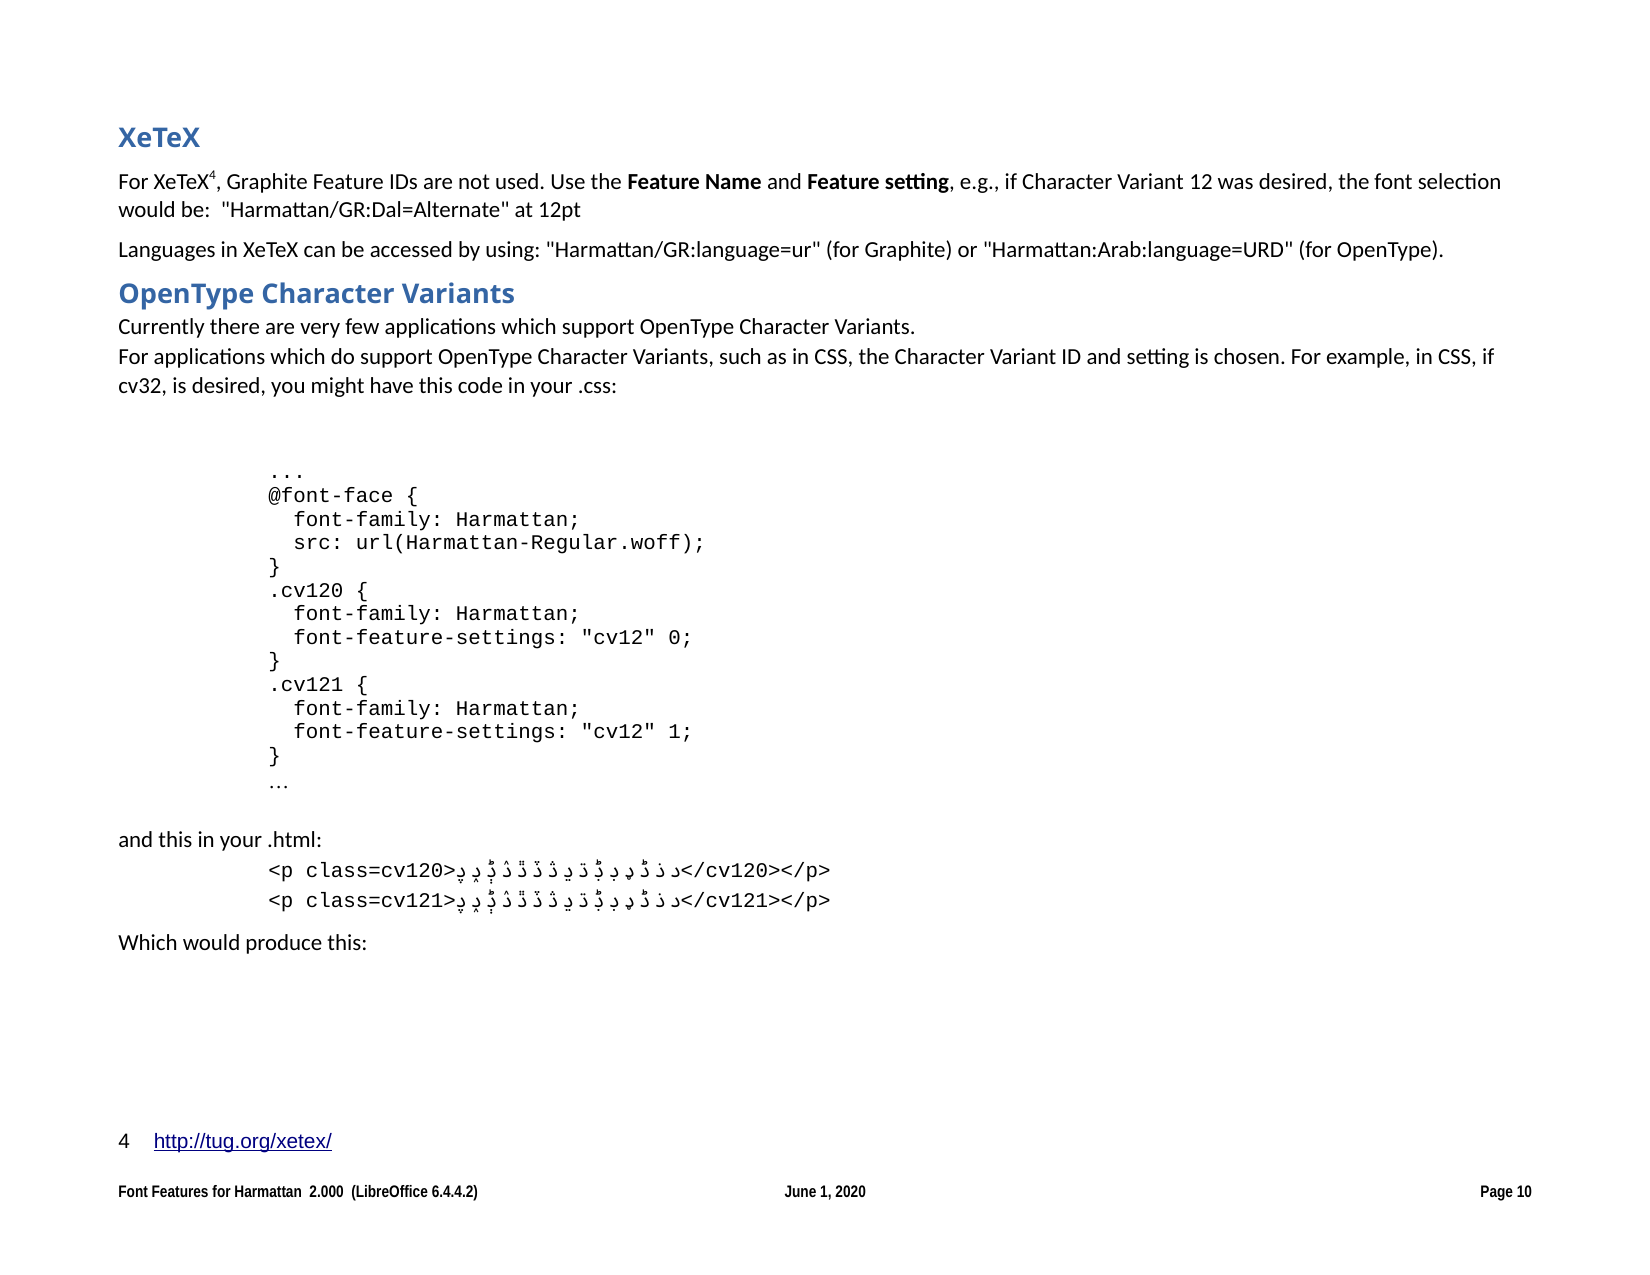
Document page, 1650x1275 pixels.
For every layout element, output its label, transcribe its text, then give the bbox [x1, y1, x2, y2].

text For XeTeX, Graphite Feature IDs are not used. Use the Feature Name and Feature setting, e.g., if Character Variant 12 was desired, the font selection would be: "Harmattan/GR:Dal=Alternate" at 12pt [118, 167, 1532, 223]
text } [268, 556, 1532, 579]
text http://tug.org/xetex/ [118, 1129, 1532, 1153]
text Currently there are very few applications which support OpenType Character Variants. [118, 312, 1532, 340]
text src: url(Harmattan-Regular.woff); [268, 532, 1532, 556]
text font-family: Harmattan; [268, 698, 1532, 721]
text } [268, 651, 1532, 674]
text .cv120 { [268, 579, 1532, 603]
text ... [268, 461, 1532, 485]
text font-family: Harmattan; [268, 603, 1532, 627]
text <p class=cv121>د ذ ڈ ډ ڊ ڋ ڌ ڍ ڎ ڏ ڐ ۮ ݙ ݚ ࢮ</cv121></p> [268, 886, 1532, 914]
text font-feature-settings: "cv12" 1; [268, 721, 1532, 745]
text For applications which do support OpenType Character Variants, such as in CSS, the Character Variant ID and setting is chosen. For example, in CSS, if cv32, is desired, you might have this code in your .css: [118, 342, 1532, 400]
subtitle OpenType Character Variants [118, 275, 1532, 312]
text font-family: Harmattan; [268, 509, 1532, 532]
text … [268, 769, 1532, 793]
text } [268, 745, 1532, 769]
text and this in your .html: [118, 825, 1532, 853]
subtitle XeTeX [118, 118, 1532, 155]
text .cv121 { [268, 674, 1532, 698]
text Which would produce this: [118, 928, 1532, 956]
text @font-face { [268, 485, 1532, 509]
text font-feature-settings: "cv12" 0; [268, 627, 1532, 651]
text <p class=cv120>د ذ ڈ ډ ڊ ڋ ڌ ڍ ڎ ڏ ڐ ۮ ݙ ݚ ࢮ</cv120></p> [268, 855, 1532, 884]
text Languages in XeTeX can be accessed by using: "Harmattan/GR:language=ur" (for Graphite) or "Harmattan:Arab:language=URD" (for OpenType). [118, 235, 1532, 263]
